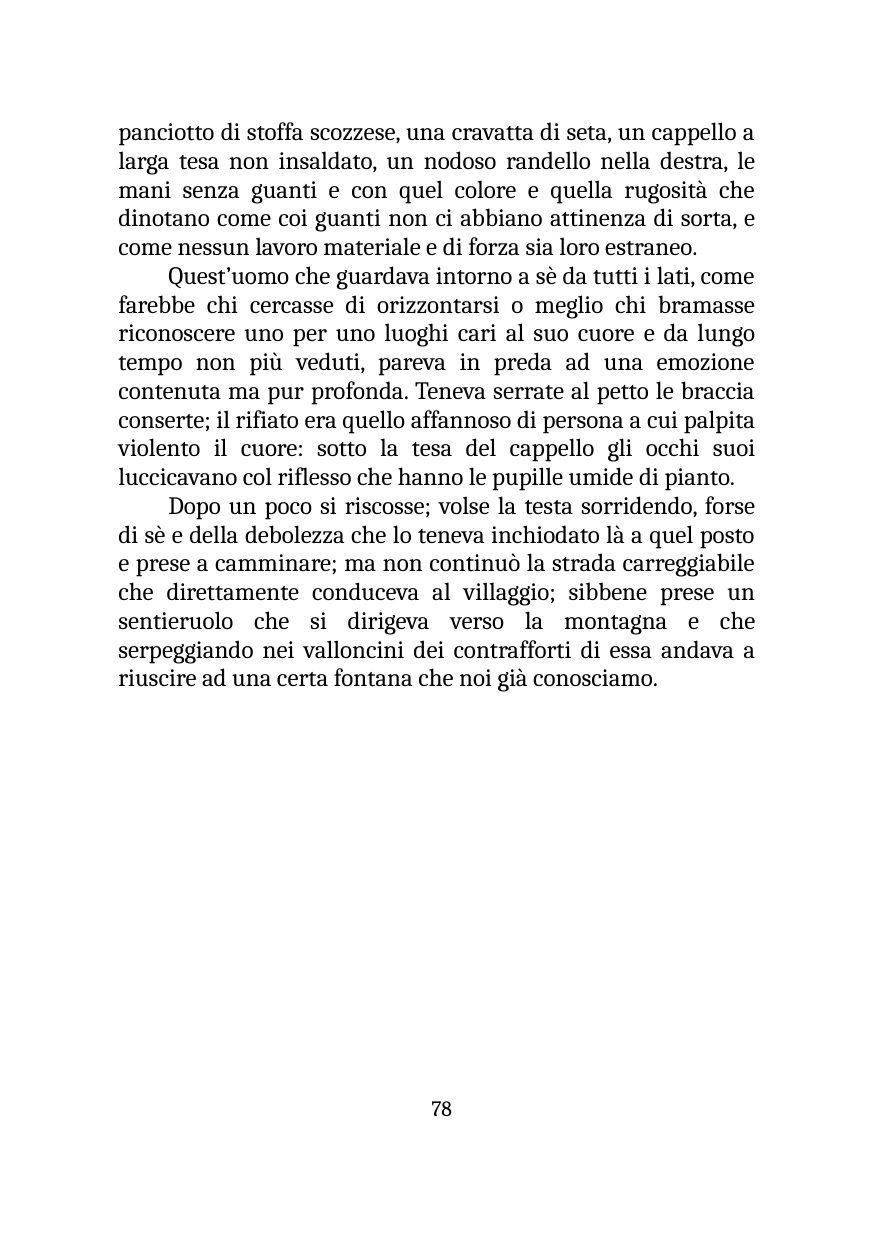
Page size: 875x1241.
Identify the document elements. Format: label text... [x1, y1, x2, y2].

text Dopo un poco si riscosse; volse la testa sorridendo, forse di sè e della debolezza che lo teneva inchiodato là a quel posto e prese a camminare; ma non continuò la strada carreggiabile che direttamente conduceva al villaggio; sibbene prese un sentieruolo che si dirigeva verso la montagna e che serpeggiando nei valloncini dei contrafforti di essa andava a riuscire ad una certa fontana che noi già conosciamo. [118, 492, 756, 693]
text Quest’uomo che guardava intorno a sè da tutti i lati, come farebbe chi cercasse di orizzontarsi o meglio chi bramasse riconoscere uno per uno luoghi cari al suo cuore e da lungo tempo non più veduti, pareva in preda ad una emozione contenuta ma pur profonda. Teneva serrate al petto le braccia conserte; il rifiato era quello affannoso di persona a cui palpita violento il cuore: sotto la tesa del cappello gli occhi suoi luccicavano col riflesso che hanno le pupille umide di pianto. [118, 262, 756, 492]
text panciotto di stoffa scozzese, una cravatta di seta, un cappello a larga tesa non insaldato, un nodoso randello nella destra, le mani senza guanti e con quel colore e quella rugosità che dinotano come coi guanti non ci abbiano attinenza di sorta, e come nessun lavoro materiale e di forza sia loro estraneo. [118, 118, 756, 262]
